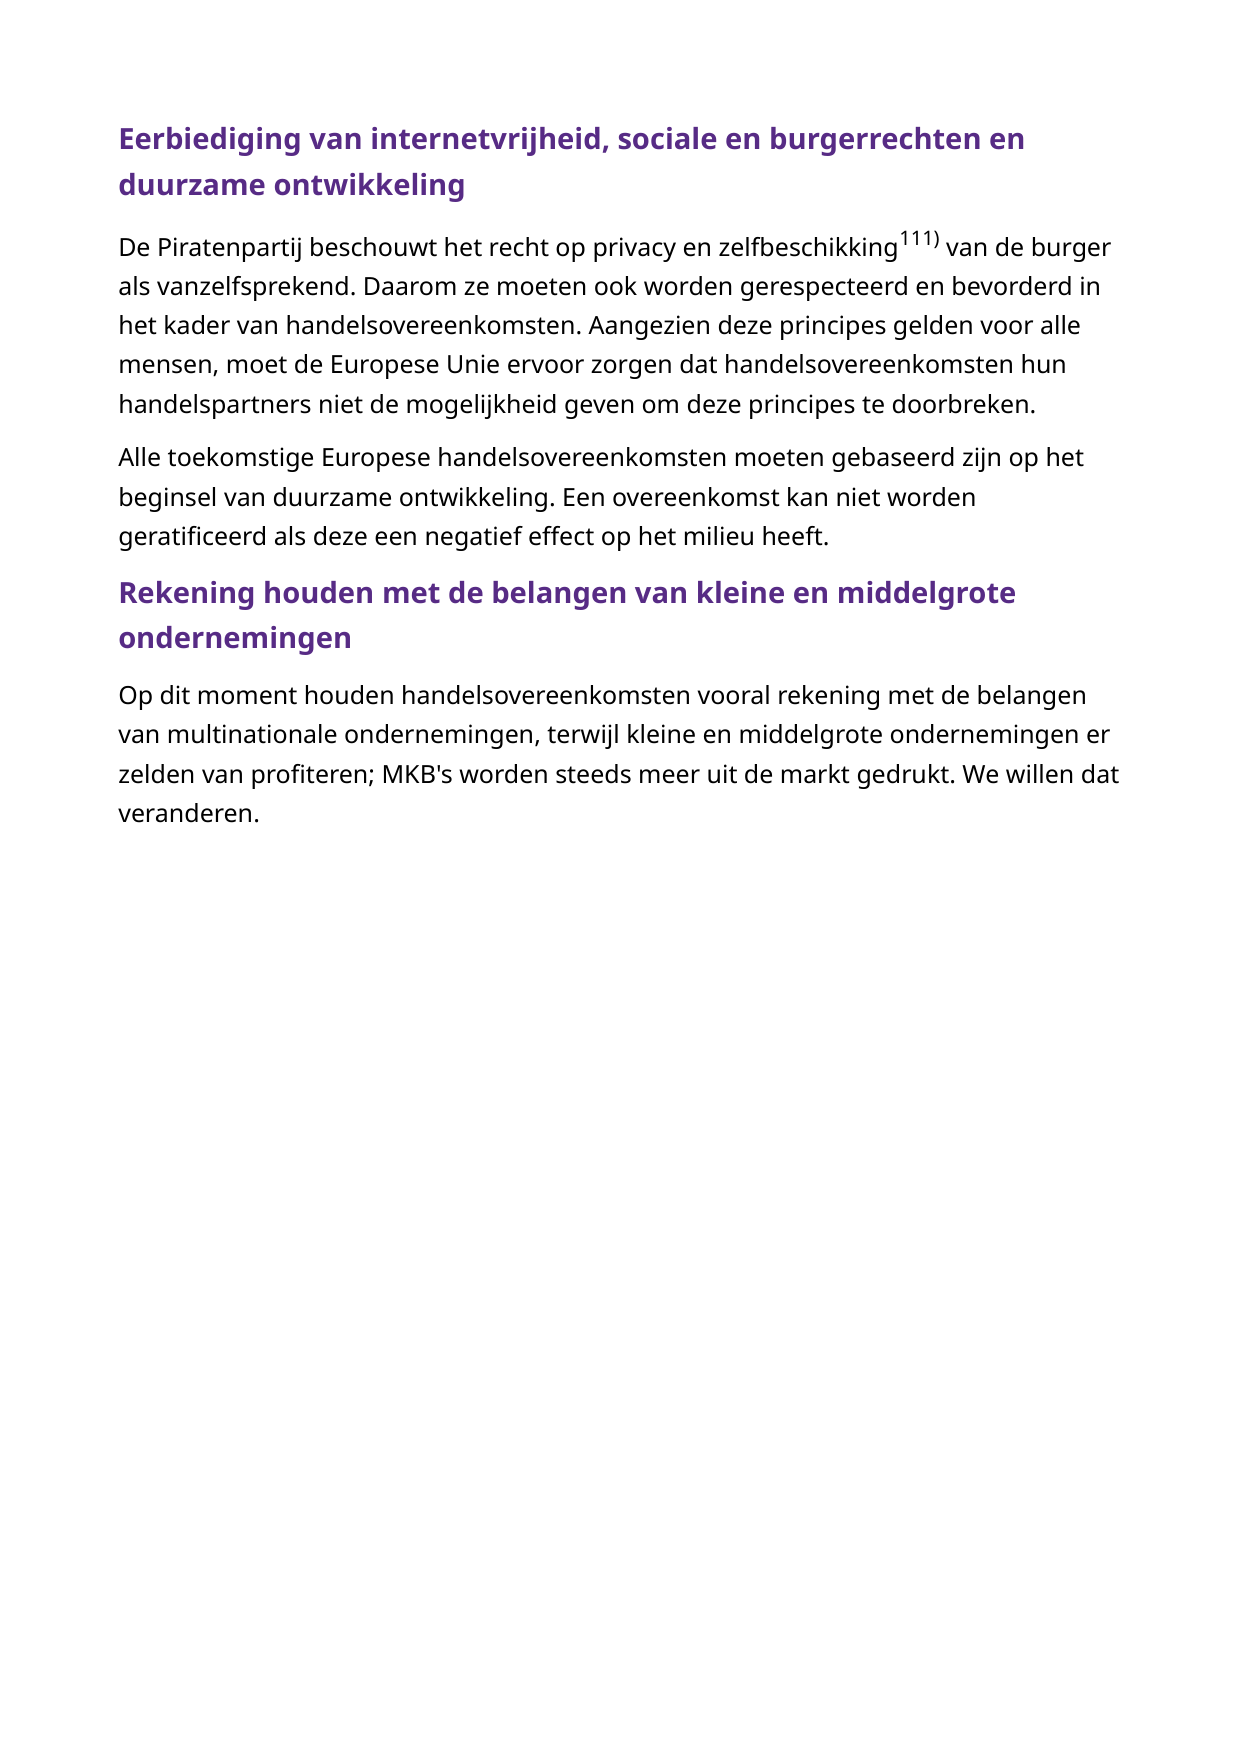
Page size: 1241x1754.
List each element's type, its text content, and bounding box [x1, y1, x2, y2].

text Op dit moment houden handelsovereenkomsten vooral rekening met de belangen van multinationale ondernemingen, terwijl kleine en middelgrote ondernemingen er zelden van profiteren; MKB's worden steeds meer uit de markt gedrukt. We willen dat veranderen. [118, 678, 1122, 829]
text De Piratenpartij beschouwt het recht op privacy en zelfbeschikking111) van de burger als vanzelfsprekend. Daarom ze moeten ook worden gerespecteerd en bevorderd in het kader van handelsovereenkomsten. Aangezien deze principes gelden voor alle mensen, moet de Europese Unie ervoor zorgen dat handelsovereenkomsten hun handelspartners niet de mogelijkheid geven om deze principes te doorbreken. [118, 224, 1122, 420]
subtitle Eerbiediging van internetvrijheid, sociale en burgerrechten en duurzame ontwikkeling [118, 118, 1122, 203]
text Alle toekomstige Europese handelsovereenkomsten moeten gebaseerd zijn op het beginsel van duurzame ontwikkeling. Een overeenkomst kan niet worden geratificeerd als deze een negatief effect op het milieu heeft. [118, 440, 1122, 552]
subtitle Rekening houden met de belangen van kleine en middelgrote ondernemingen [118, 572, 1122, 657]
